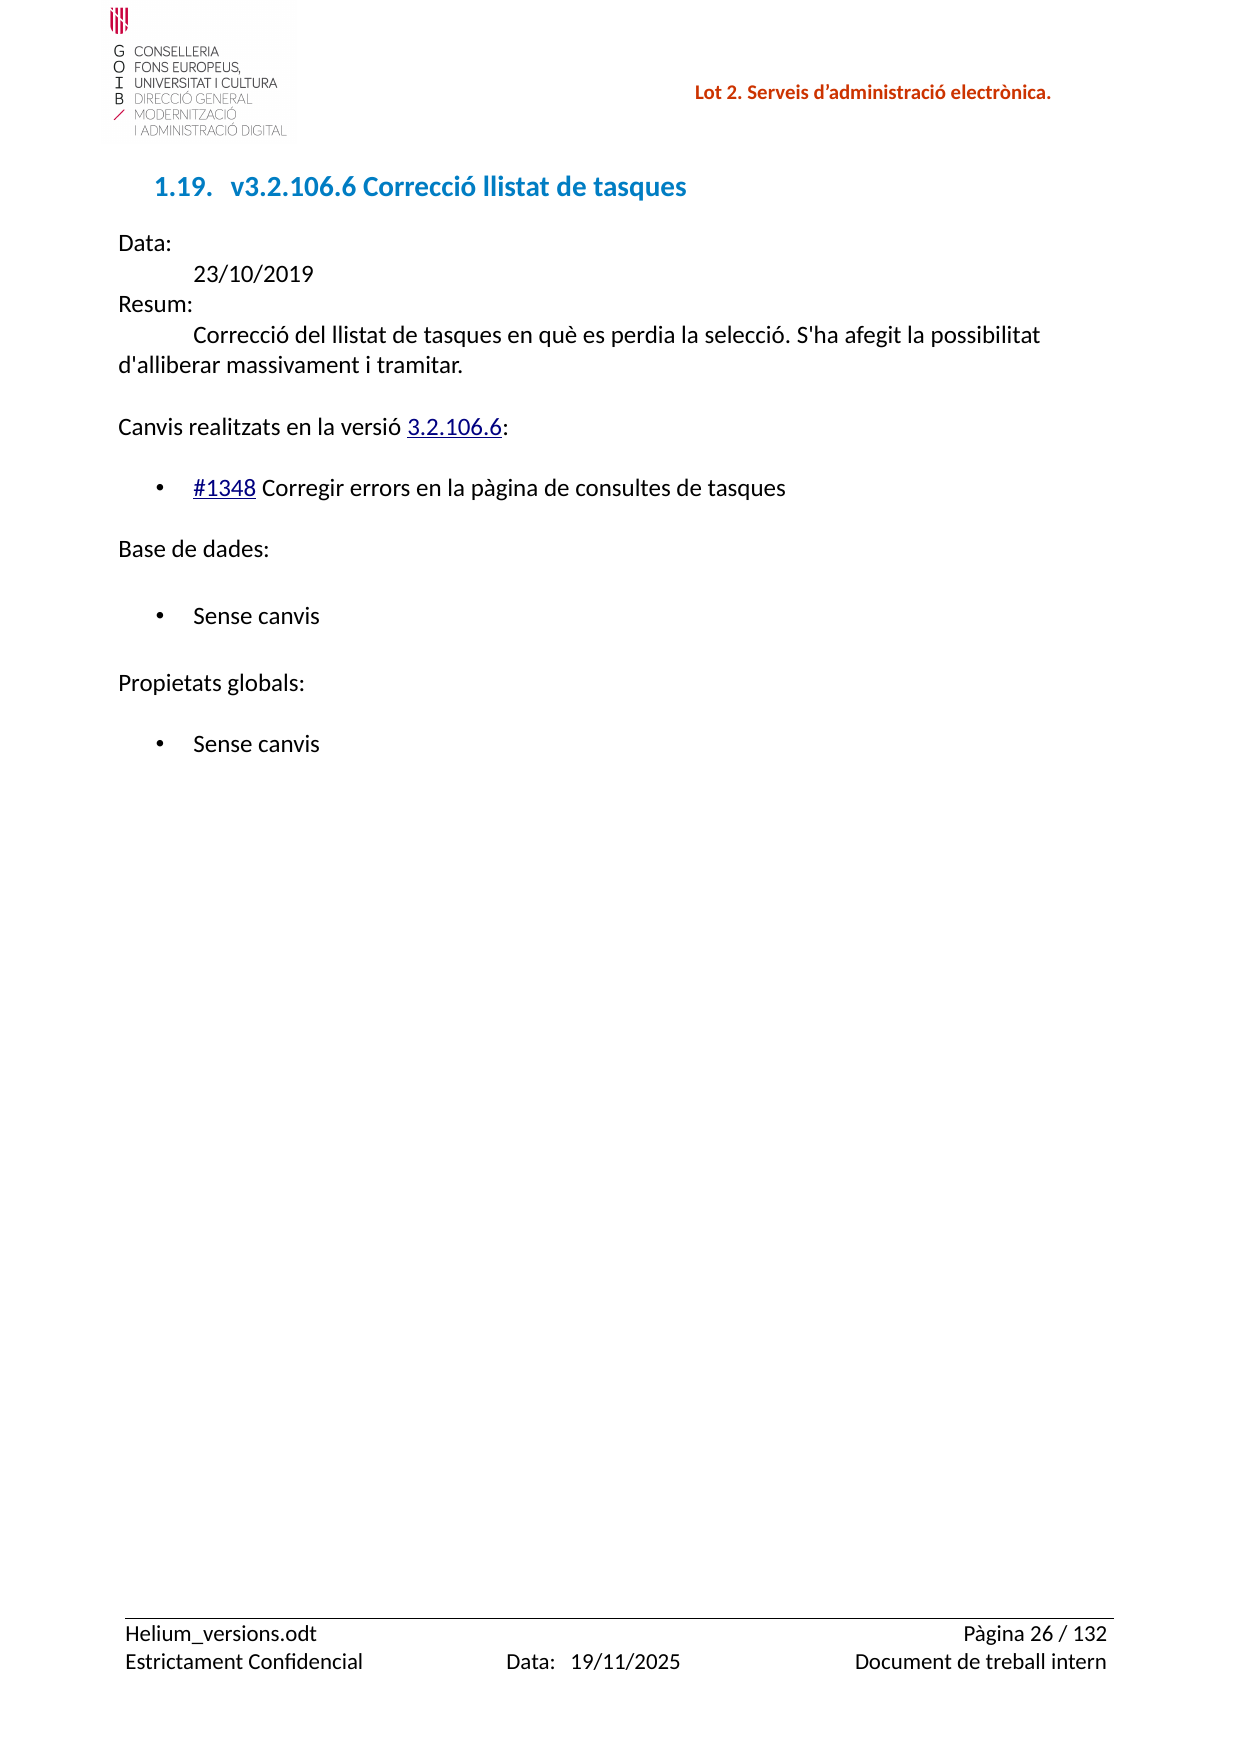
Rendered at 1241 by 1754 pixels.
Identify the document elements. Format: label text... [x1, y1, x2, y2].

text Resum: [118, 289, 1122, 319]
picture [100, 0, 297, 144]
text Data: [118, 228, 1122, 258]
text Propietats globals: [118, 667, 1122, 697]
list #1348 Corregir errors en la pàgina de consultes de tasques [156, 472, 1122, 502]
text Correcció del llistat de tasques en què es perdia la selecció. S'ha afegit la possibilitat d'alliberar massivament i tramitar. [118, 319, 1122, 380]
text Canvis realitzats en la versió 3.2.106.6: [118, 411, 1122, 441]
text 23/10/2019 [118, 258, 1122, 289]
list Sense canvis [156, 728, 1122, 758]
text Base de dades: [118, 533, 1122, 563]
subtitle v3.2.106.6 Correcció llistat de tasques [153, 168, 1122, 204]
list Sense canvis [156, 600, 1122, 630]
